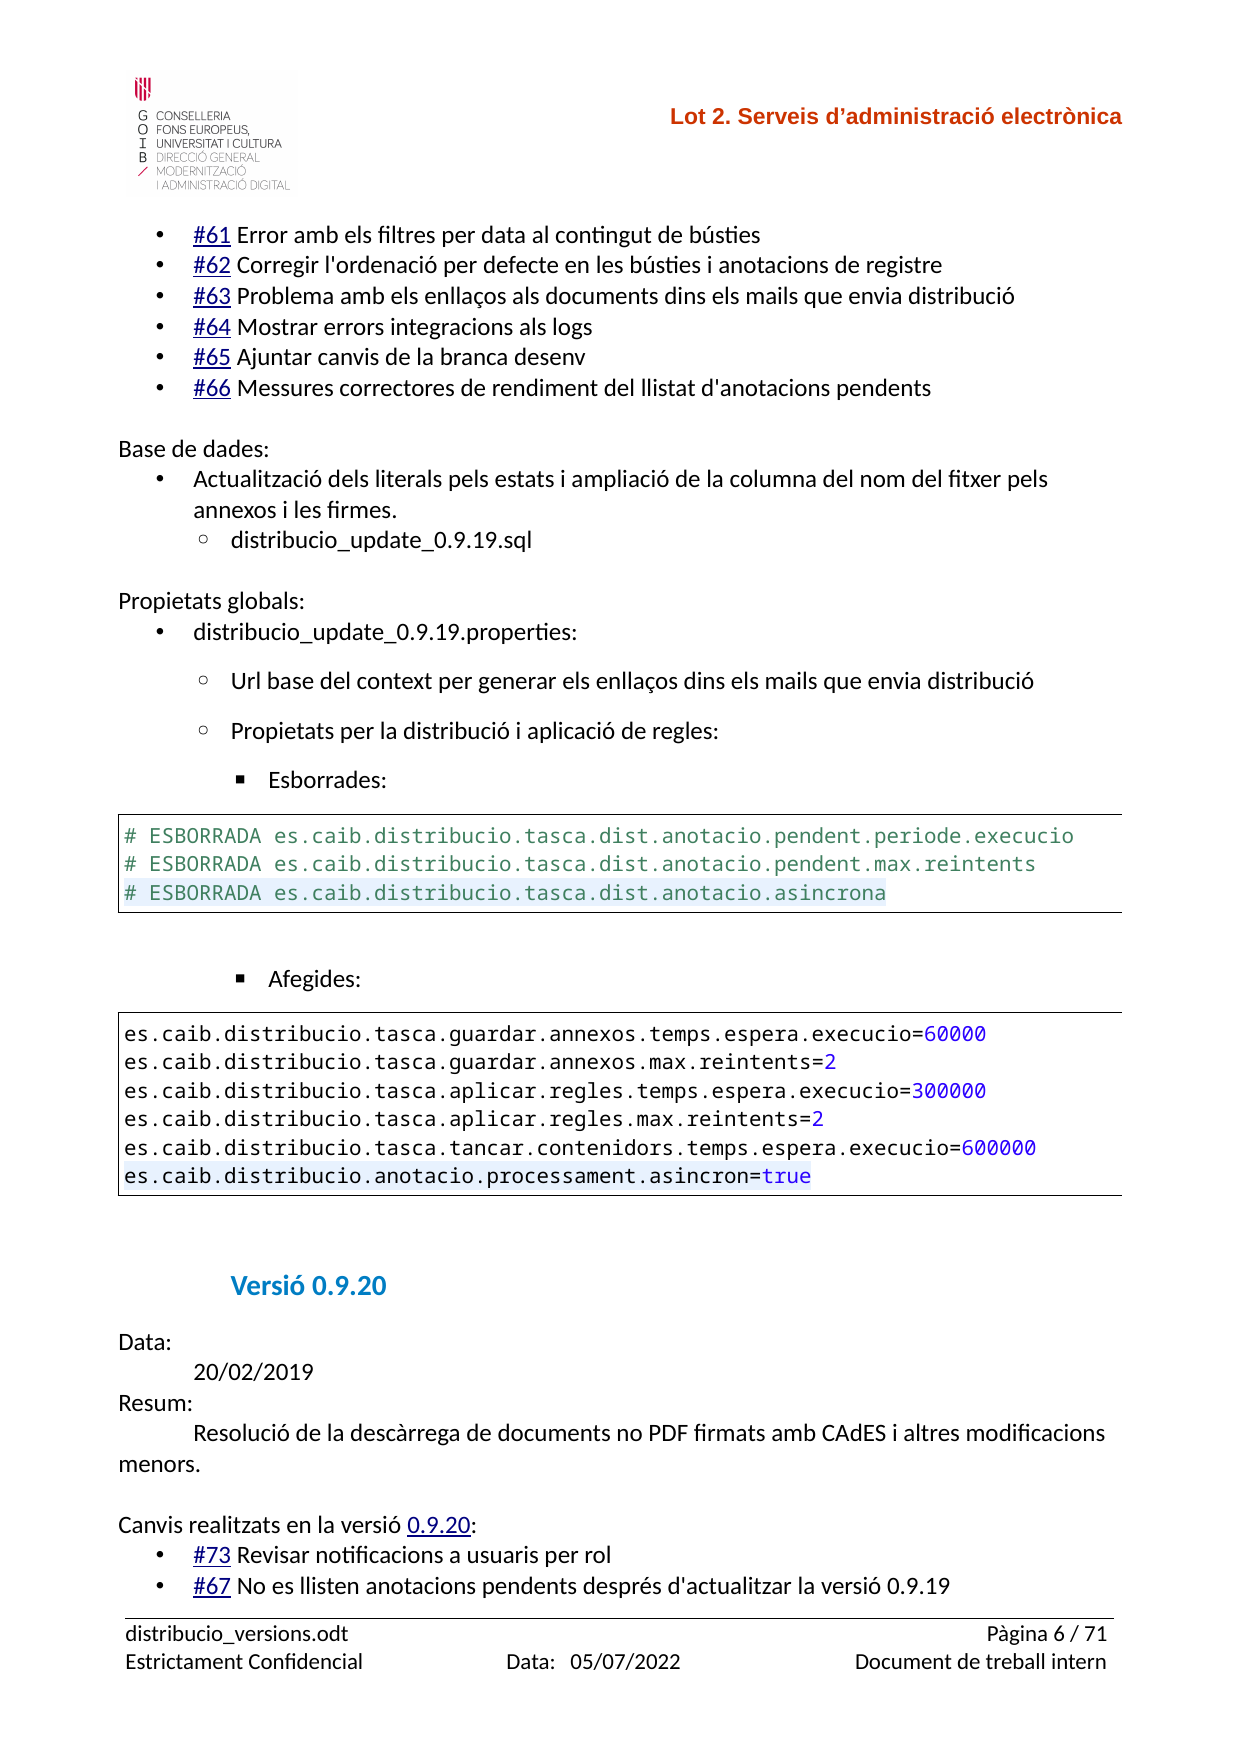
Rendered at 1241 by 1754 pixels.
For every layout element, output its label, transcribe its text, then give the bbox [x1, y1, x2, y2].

list #62 Corregir l'ordenació per defecte en les bústies i anotacions de registre [156, 250, 1122, 280]
list #66 Messures correctores de rendiment del llistat d'anotacions pendents [156, 372, 1122, 402]
list #65 Ajuntar canvis de la branca desenv [156, 341, 1122, 372]
list Afegides: [231, 963, 1122, 993]
subtitle Versió 0.9.20 [153, 1267, 1122, 1302]
picture [126, 70, 299, 197]
table_header # ESBORRADA es.caib.distribucio.tasca.dist.anotacio.pendent.periode.execucio # ESBORRADA es.caib.distribucio.tasca.dist.anotacio.pendent.max.reintents # ESBORRADA es.caib.distribucio.tasca.dist.anotacio.asincrona [119, 815, 1122, 912]
list Actualització dels literals pels estats i ampliació de la columna del nom del fitxer pels annexos i les firmes. [156, 463, 1122, 524]
text Data: [118, 1326, 1122, 1356]
list Url base del context per generar els enllaços dins els mails que envia distribució [193, 666, 1122, 696]
text Propietats globals: [118, 585, 1122, 616]
text Resum: [118, 1387, 1122, 1417]
list #64 Mostrar errors integracions als logs [156, 311, 1122, 341]
table_header es.caib.distribucio.tasca.guardar.annexos.temps.espera.execucio=60000 es.caib.distribucio.tasca.guardar.annexos.max.reintents=2 es.caib.distribucio.tasca.aplicar.regles.temps.espera.execucio=300000 es.caib.distribucio.tasca.aplicar.regles.max.reintents=2 es.caib.distribucio.tasca.tancar.contenidors.temps.espera.execucio=600000 es.caib.distribucio.anotacio.processament.asincron=true [119, 1013, 1122, 1195]
list distribucio_update_0.9.19.sql [193, 524, 1122, 555]
text Base de dades: [118, 433, 1122, 463]
list Esborrades: [231, 765, 1122, 795]
list #73 Revisar notificacions a usuaris per rol [156, 1539, 1122, 1570]
list #63 Problema amb els enllaços als documents dins els mails que envia distribució [156, 280, 1122, 311]
list #67 No es llisten anotacions pendents després d'actualitzar la versió 0.9.19 [156, 1570, 1122, 1601]
text Resolució de la descàrrega de documents no PDF firmats amb CAdES i altres modificacions menors. [118, 1417, 1122, 1478]
list Propietats per la distribució i aplicació de regles: [193, 715, 1122, 746]
list #61 Error amb els filtres per data al contingut de bústies [156, 219, 1122, 250]
text 20/02/2019 [118, 1356, 1122, 1387]
text Canvis realitzats en la versió 0.9.20: [118, 1509, 1122, 1539]
list distribucio_update_0.9.19.properties: [156, 616, 1122, 646]
